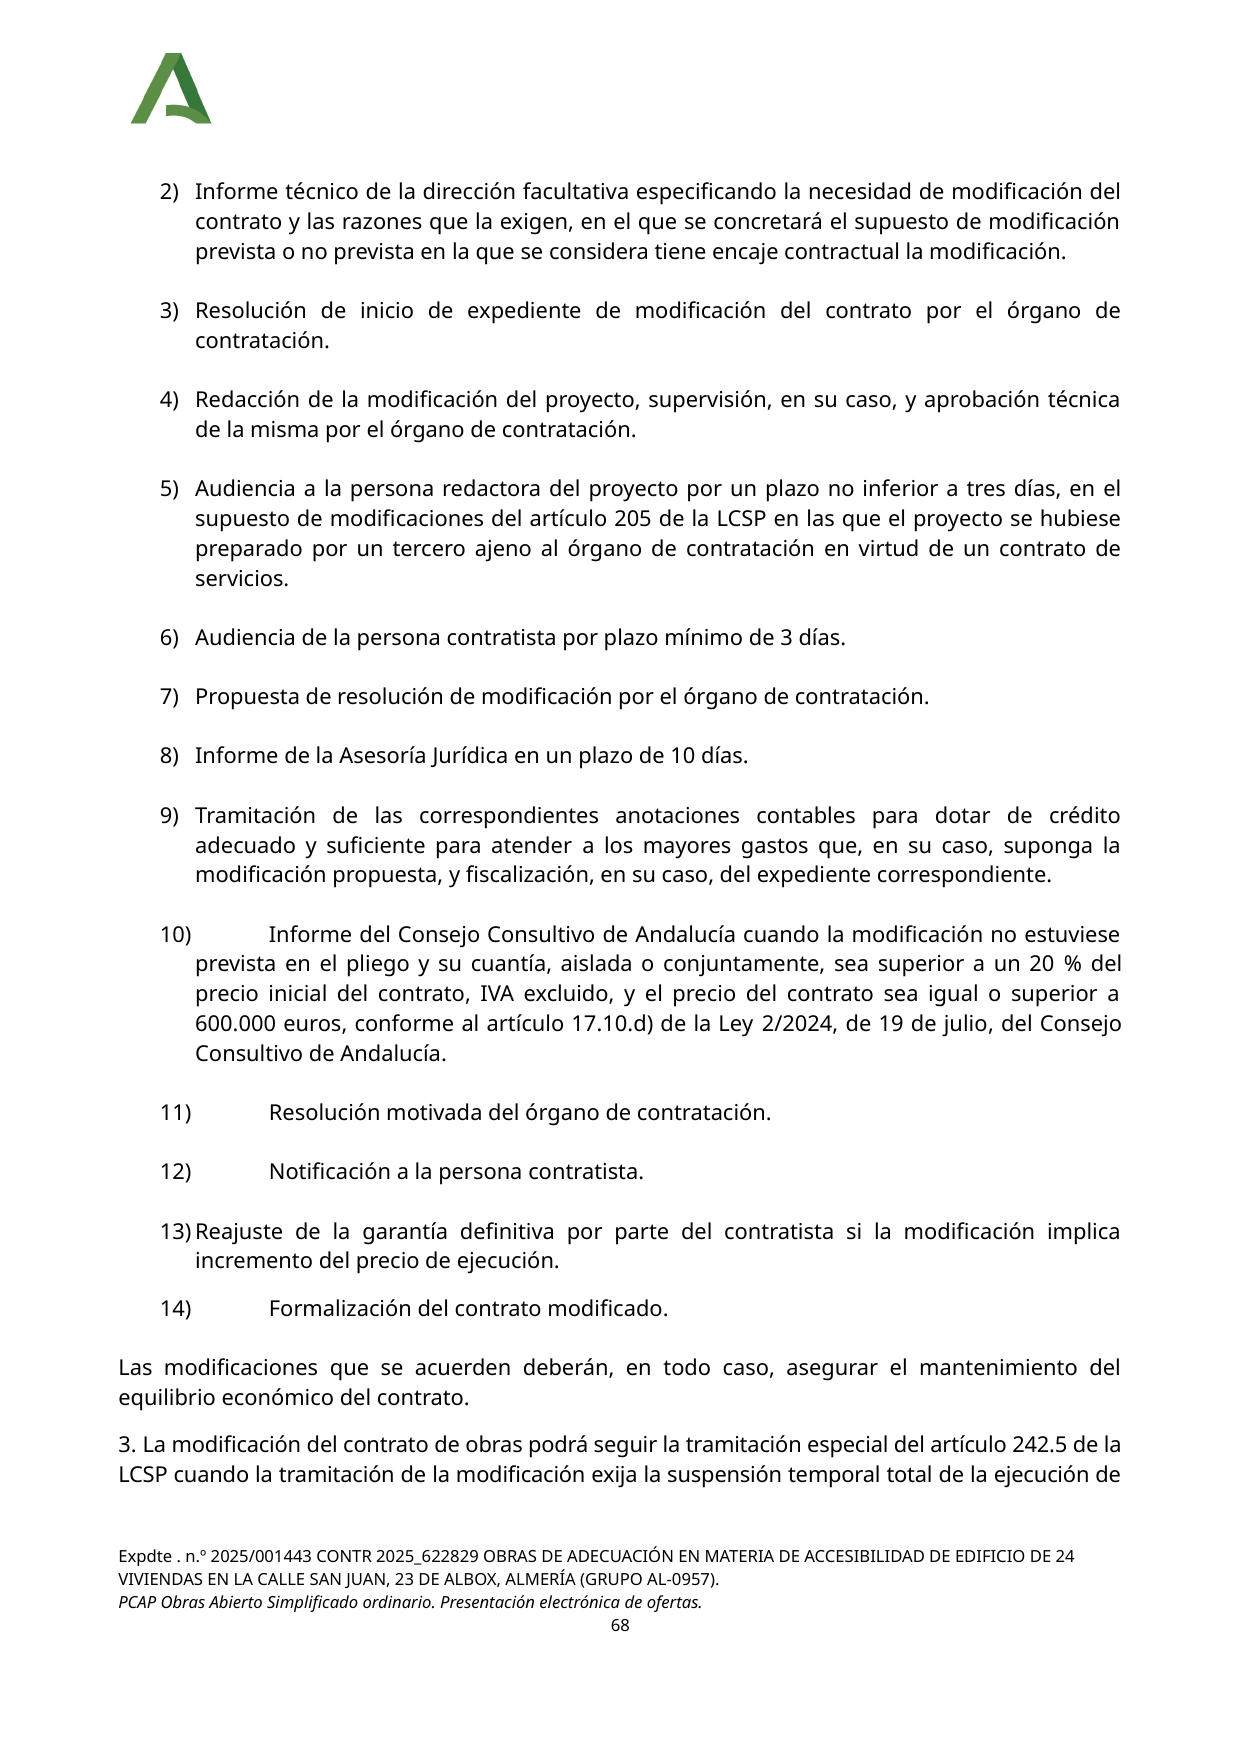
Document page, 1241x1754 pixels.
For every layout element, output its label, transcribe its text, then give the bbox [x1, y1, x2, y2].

text 14) Formalización del contrato modificado. [159, 1293, 1122, 1323]
text 4) Redacción de la modificación del proyecto, supervisión, en su caso, y aprobación técnica de la misma por el órgano de contratación. [159, 384, 1122, 444]
text 3) Resolución de inicio de expediente de modificación del contrato por el órgano de contratación. [159, 295, 1122, 355]
text 11) Resolución motivada del órgano de contratación. [159, 1097, 1122, 1127]
text 6) Audiencia de la persona contratista por plazo mínimo de 3 días. [159, 622, 1122, 652]
text Las modificaciones que se acuerden deberán, en todo caso, asegurar el mantenimiento del equilibrio económico del contrato. [118, 1352, 1122, 1412]
text 9) Tramitación de las correspondientes anotaciones contables para dotar de crédito adecuado y suficiente para atender a los mayores gastos que, en su caso, suponga la modificación propuesta, y fiscalización, en su caso, del expediente correspondiente. [159, 800, 1122, 889]
picture [127, 48, 216, 128]
text 7) Propuesta de resolución de modificación por el órgano de contratación. [159, 681, 1122, 711]
text 8) Informe de la Asesoría Jurídica en un plazo de 10 días. [159, 741, 1122, 770]
text 12) Notificación a la persona contratista. [159, 1156, 1122, 1186]
text 5) Audiencia a la persona redactora del proyecto por un plazo no inferior a tres días, en el supuesto de modificaciones del artículo 205 de la LCSP en las que el proyecto se hubiese preparado por un tercero ajeno al órgano de contratación en virtud de un contrato de servicios. [159, 473, 1122, 592]
text 3. La modificación del contrato de obras podrá seguir la tramitación especial del artículo 242.5 de la LCSP cuando la tramitación de la modificación exija la suspensión temporal total de la ejecución de [118, 1429, 1122, 1489]
text 13) Reajuste de la garantía definitiva por parte del contratista si la modificación implica incremento del precio de ejecución. [159, 1216, 1122, 1275]
text 10) Informe del Consejo Consultivo de Andalucía cuando la modificación no estuviese prevista en el pliego y su cuantía, aislada o conjuntamente, sea superior a un 20 % del precio inicial del contrato, IVA excluido, y el precio del contrato sea igual o superior a 600.000 euros, conforme al artículo 17.10.d) de la Ley 2/2024, de 19 de julio, del Consejo Consultivo de Andalucía. [159, 919, 1122, 1068]
text 2) Informe técnico de la dirección facultativa especificando la necesidad de modificación del contrato y las razones que la exigen, en el que se concretará el supuesto de modificación prevista o no prevista en la que se considera tiene encaje contractual la modificación. [159, 176, 1122, 266]
